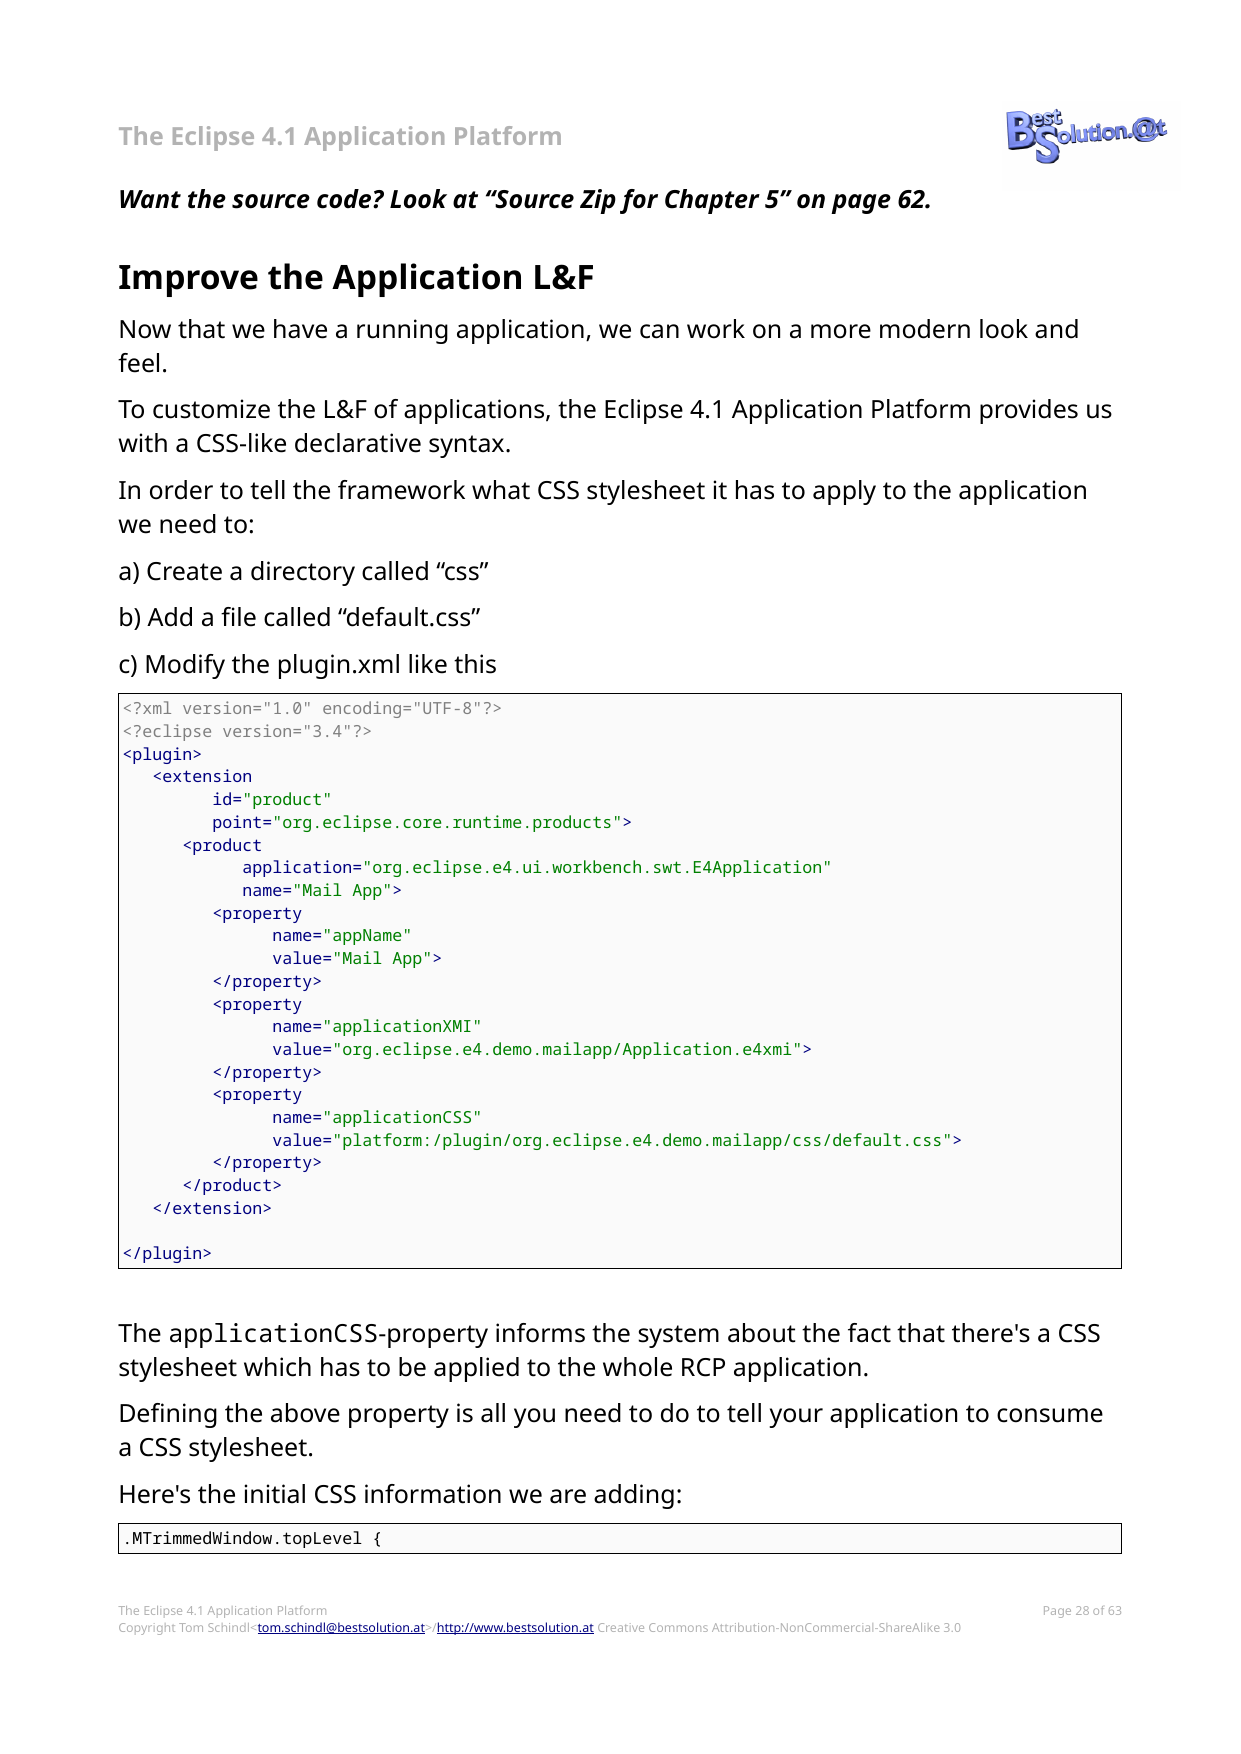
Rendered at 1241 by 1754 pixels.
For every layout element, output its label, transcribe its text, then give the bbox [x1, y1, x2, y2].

text Want the source code? Look at “Source Zip for Chapter 5” on page 59. [118, 182, 1122, 216]
text value="org.eclipse.e4.demo.mailapp/Application.e4xmi"> [119, 1034, 1121, 1056]
text <extension [119, 761, 1121, 784]
text The applicationCSS-property informs the system about the fact that there's a CSS stylesheet which has to be applied to the whole RCP application. [118, 1315, 1122, 1383]
text <?xml version="1.0" encoding="UTF-8"?> [119, 694, 1121, 716]
text <property [119, 897, 1121, 920]
text c) Modify the plugin.xml like this [118, 646, 1122, 681]
text <property [119, 1079, 1121, 1102]
text Defining the above property is all you need to do to tell your application to consume a CSS stylesheet. [118, 1396, 1122, 1464]
subtitle Improve the Application L&F [118, 253, 1122, 299]
text </property> [119, 966, 1121, 988]
text <property [119, 988, 1121, 1011]
text name="applicationXMI" [119, 1011, 1121, 1034]
text </plugin> [119, 1238, 1121, 1268]
picture [1002, 101, 1181, 191]
text application="org.eclipse.e4.ui.workbench.swt.E4Application" [119, 852, 1121, 875]
text point="org.eclipse.core.runtime.products"> [119, 807, 1121, 829]
text Here's the initial CSS information we are adding: [118, 1476, 1122, 1511]
text a) Create a directory called “css” [118, 553, 1122, 587]
text .MTrimmedWindow.topLevel { [119, 1524, 1121, 1553]
text value="platform:/plugin/org.eclipse.e4.demo.mailapp/css/default.css"> [119, 1124, 1121, 1147]
text id="product" [119, 784, 1121, 807]
text </extension> [119, 1193, 1121, 1215]
text </property> [119, 1147, 1121, 1170]
text <product [119, 829, 1121, 852]
text name="Mail App"> [119, 875, 1121, 897]
text <?eclipse version="3.4"?> [119, 716, 1121, 738]
text To customize the L&F of applications, the Eclipse 4.1 Application Platform provides us with a CSS-like declarative syntax. [118, 392, 1122, 460]
text Now that we have a running application, we can work on a more modern look and feel. [118, 311, 1122, 379]
text <plugin> [119, 738, 1121, 761]
text </product> [119, 1170, 1121, 1193]
text name="appName" [119, 920, 1121, 943]
text b) Add a file called “default.css” [118, 600, 1122, 634]
text </property> [119, 1056, 1121, 1079]
text value="Mail App"> [119, 943, 1121, 966]
text name="applicationCSS" [119, 1102, 1121, 1124]
text In order to tell the framework what CSS stylesheet it has to apply to the application we need to: [118, 473, 1122, 541]
